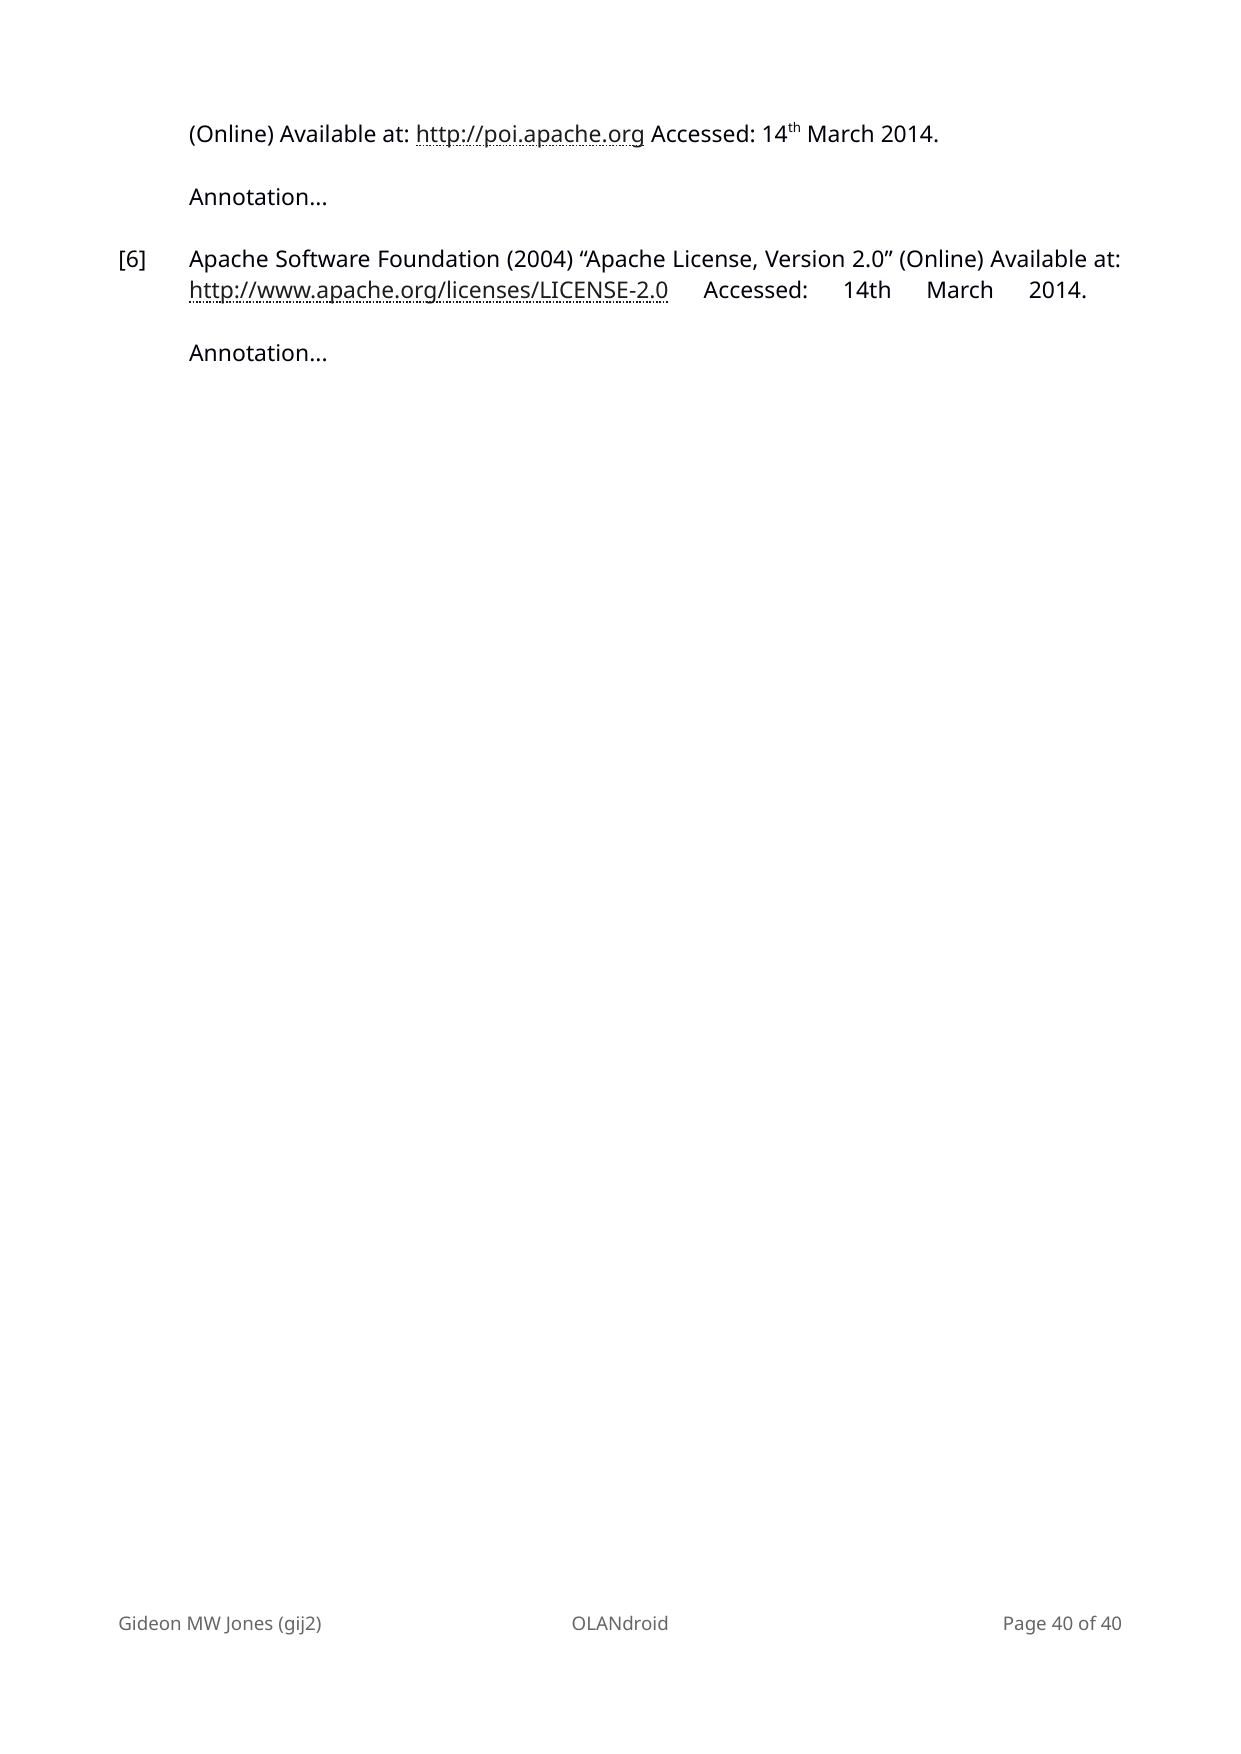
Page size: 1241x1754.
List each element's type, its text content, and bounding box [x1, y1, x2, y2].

list (Online) Available at: http://poi.apache.org Accessed: 14th March 2014. Annotation... [118, 118, 1122, 212]
list Apache Software Foundation (2004) “Apache License, Version 2.0” (Online) Available at: http://www.apache.org/licenses/LICENSE-2.0 Accessed: 14th March 2014. Annotation... [118, 243, 1122, 394]
